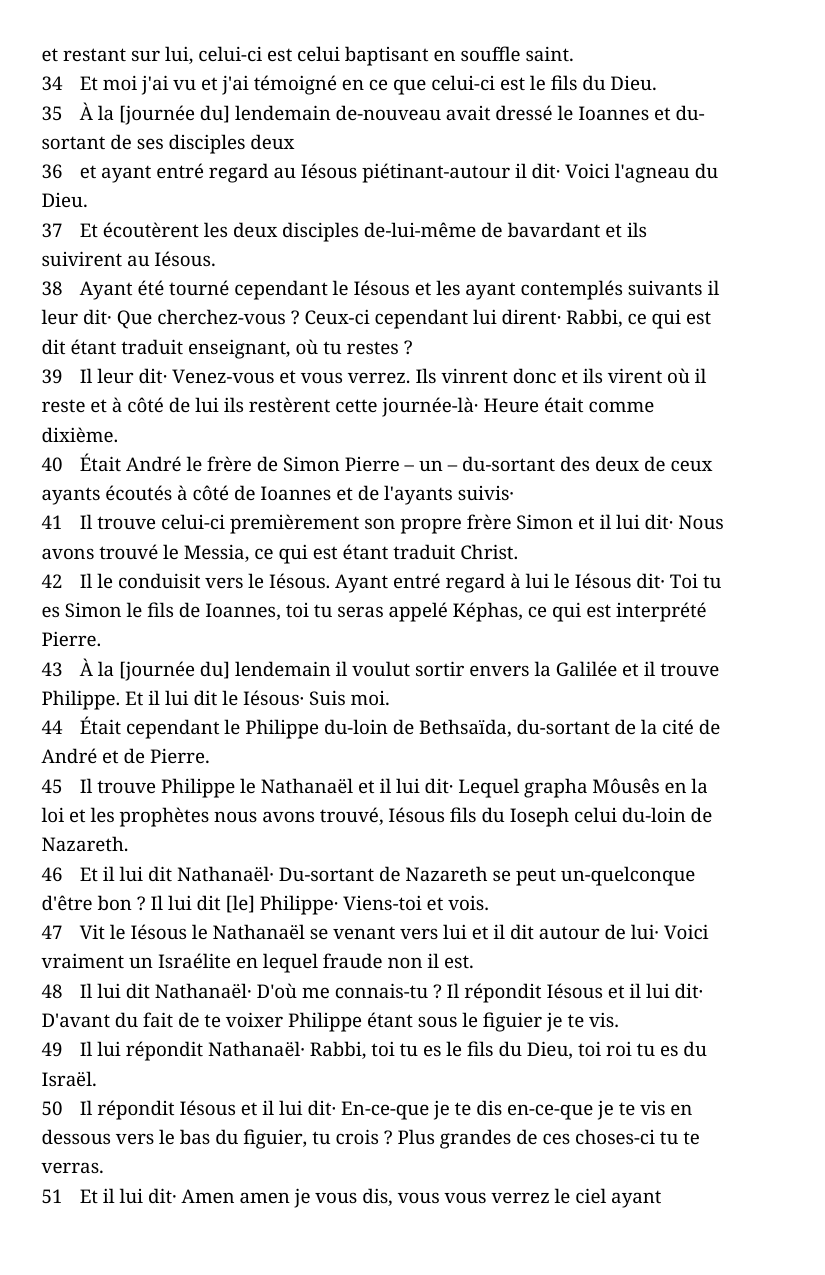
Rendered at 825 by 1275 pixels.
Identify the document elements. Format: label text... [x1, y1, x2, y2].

text et restant sur lui, celui-ci est celui baptisant en souffle saint. 34 Et moi j'ai vu et j'ai témoigné en ce que celui-ci est le fils du Dieu. 35 À la [journée du] lendemain de-nouveau avait dressé le Ioannes et du-sortant de ses disciples deux 36 et ayant entré regard au Iésous piétinant-autour il dit· Voici l'agneau du Dieu. 37 Et écoutèrent les deux disciples de-lui-même de bavardant et ils suivirent au Iésous. 38 Ayant été tourné cependant le Iésous et les ayant contemplés suivants il leur dit· Que cherchez-vous ? Ceux-ci cependant lui dirent· Rabbi, ce qui est dit étant traduit enseignant, où tu restes ? 39 Il leur dit· Venez-vous et vous verrez. Ils vinrent donc et ils virent où il reste et à côté de lui ils restèrent cette journée-là· Heure était comme dixième. 40 Était André le frère de Simon Pierre – un – du-sortant des deux de ceux ayants écoutés à côté de Ioannes et de l'ayants suivis· 41 Il trouve celui-ci premièrement son propre frère Simon et il lui dit· Nous avons trouvé le Messia, ce qui est étant traduit Christ. 42 Il le conduisit vers le Iésous. Ayant entré regard à lui le Iésous dit· Toi tu es Simon le fils de Ioannes, toi tu seras appelé Képhas, ce qui est interprété Pierre. 43 À la [journée du] lendemain il voulut sortir envers la Galilée et il trouve Philippe. Et il lui dit le Iésous· Suis moi. 44 Était cependant le Philippe du-loin de Bethsaïda, du-sortant de la cité de André et de Pierre. 45 Il trouve Philippe le Nathanaël et il lui dit· Lequel grapha Môusês en la loi et les prophètes nous avons trouvé, Iésous fils du Ioseph celui du-loin de Nazareth. 46 Et il lui dit Nathanaël· Du-sortant de Nazareth se peut un-quelconque d'être bon ? Il lui dit [le] Philippe· Viens-toi et vois. 47 Vit le Iésous le Nathanaël se venant vers lui et il dit autour de lui· Voici vraiment un Israélite en lequel fraude non il est. 48 Il lui dit Nathanaël· D'où me connais-tu ? Il répondit Iésous et il lui dit· D'avant du fait de te voixer Philippe étant sous le figuier je te vis. 49 Il lui répondit Nathanaël· Rabbi, toi tu es le fils du Dieu, toi roi tu es du Israël. 50 Il répondit Iésous et il lui dit· En-ce-que je te dis en-ce-que je te vis en dessous vers le bas du figuier, tu crois ? Plus grandes de ces choses-ci tu te verras. 51 Et il lui dit· Amen amen je vous dis, vous vous verrez le ciel ayant [41, 41, 724, 1208]
